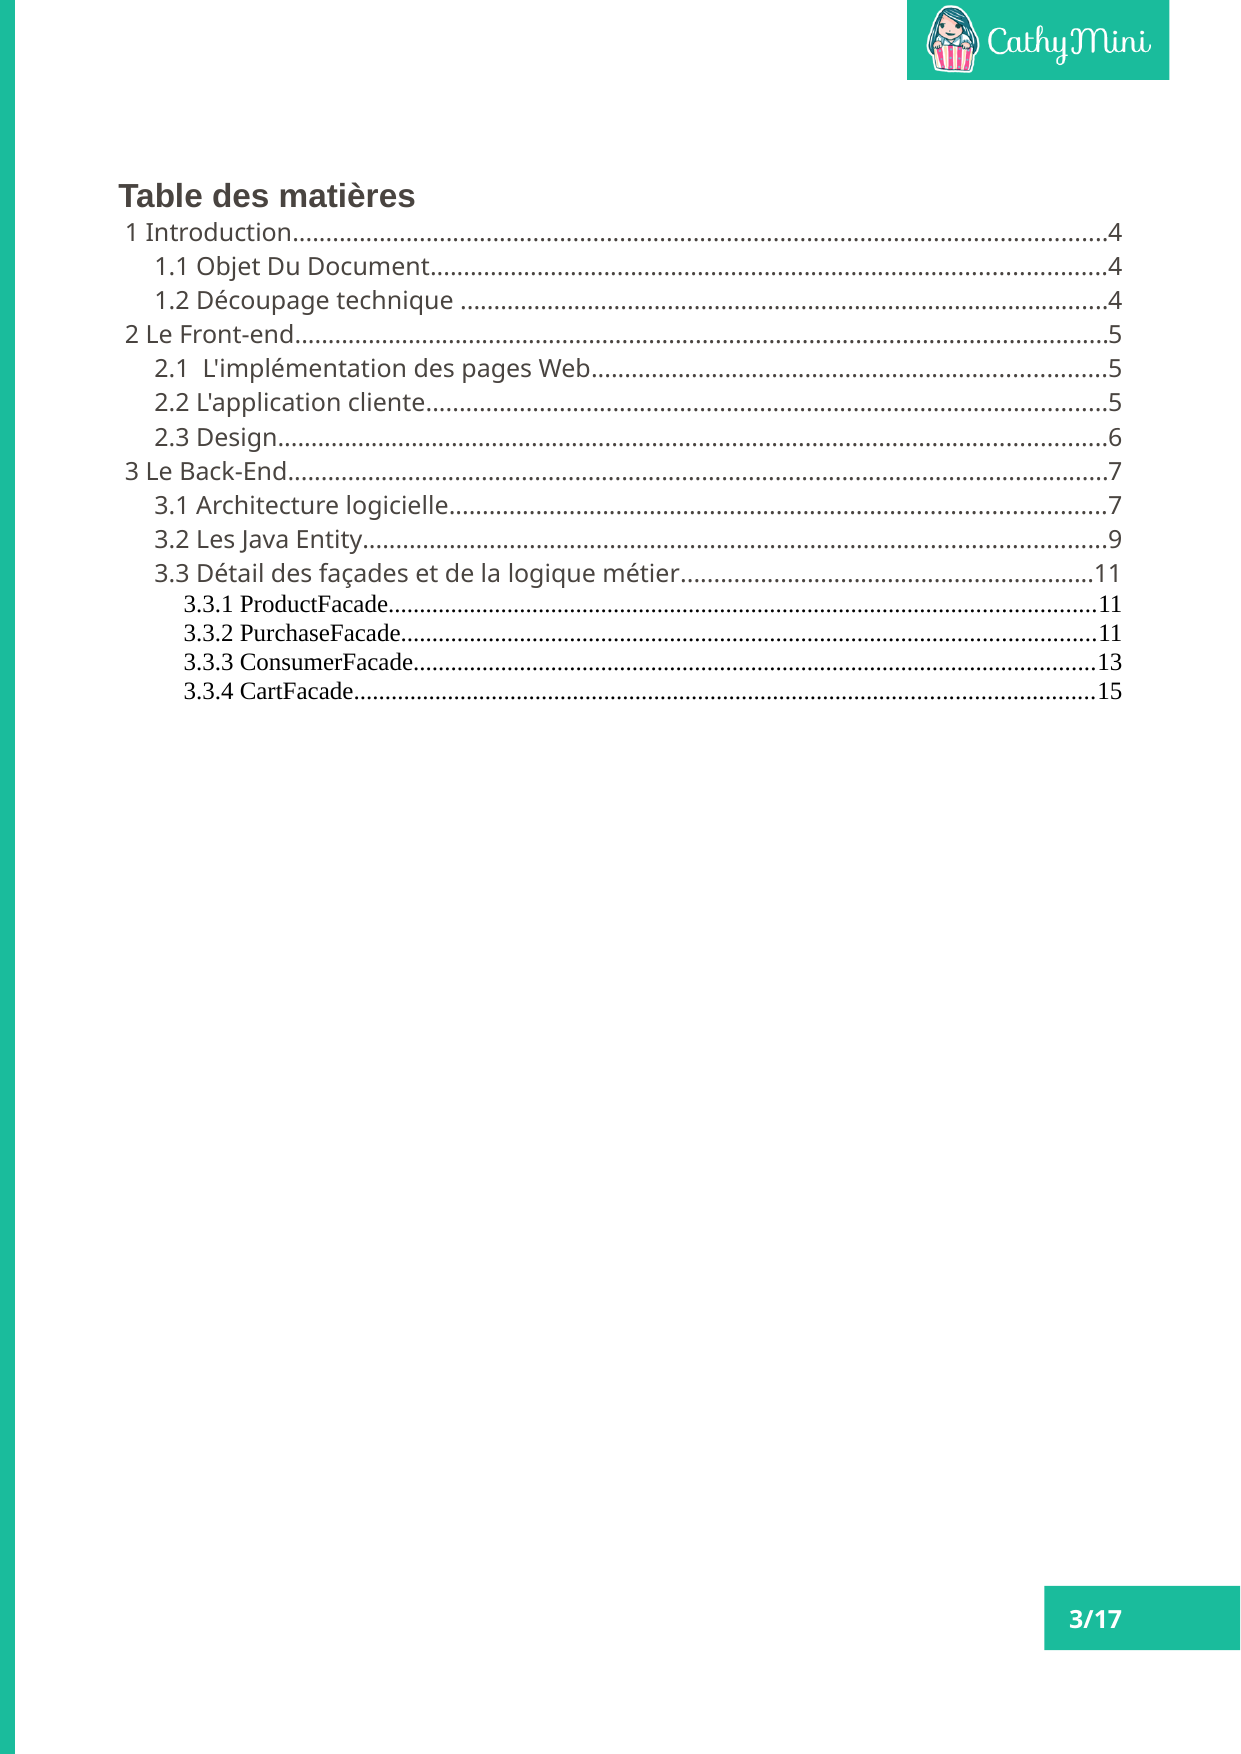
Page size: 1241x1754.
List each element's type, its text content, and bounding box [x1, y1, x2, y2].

text 3.3.1 ProductFacade 11 [177, 589, 1122, 618]
text 2.1 L'implémentation des pages Web 5 [148, 351, 1122, 385]
text 2 Le Front-end 5 [118, 317, 1122, 351]
text 3.1 Architecture logicielle 7 [148, 487, 1122, 521]
text 1 Introduction 4 [118, 215, 1122, 249]
text 3.2 Les Java Entity 9 [148, 521, 1122, 555]
text 3 Le Back-End 7 [118, 453, 1122, 487]
text 1.1 Objet Du Document 4 [148, 249, 1122, 283]
text 1.2 Découpage technique 4 [148, 283, 1122, 317]
text 2.2 L'application cliente 5 [148, 385, 1122, 419]
text 3.3 Détail des façades et de la logique métier 11 [148, 555, 1122, 589]
text 3.3.4 CartFacade 15 [177, 676, 1122, 704]
text 3.3.2 PurchaseFacade 11 [177, 618, 1122, 647]
subtitle Table des matières [118, 176, 1122, 215]
text 2.3 Design 6 [148, 419, 1122, 453]
text 3.3.3 ConsumerFacade 13 [177, 647, 1122, 676]
